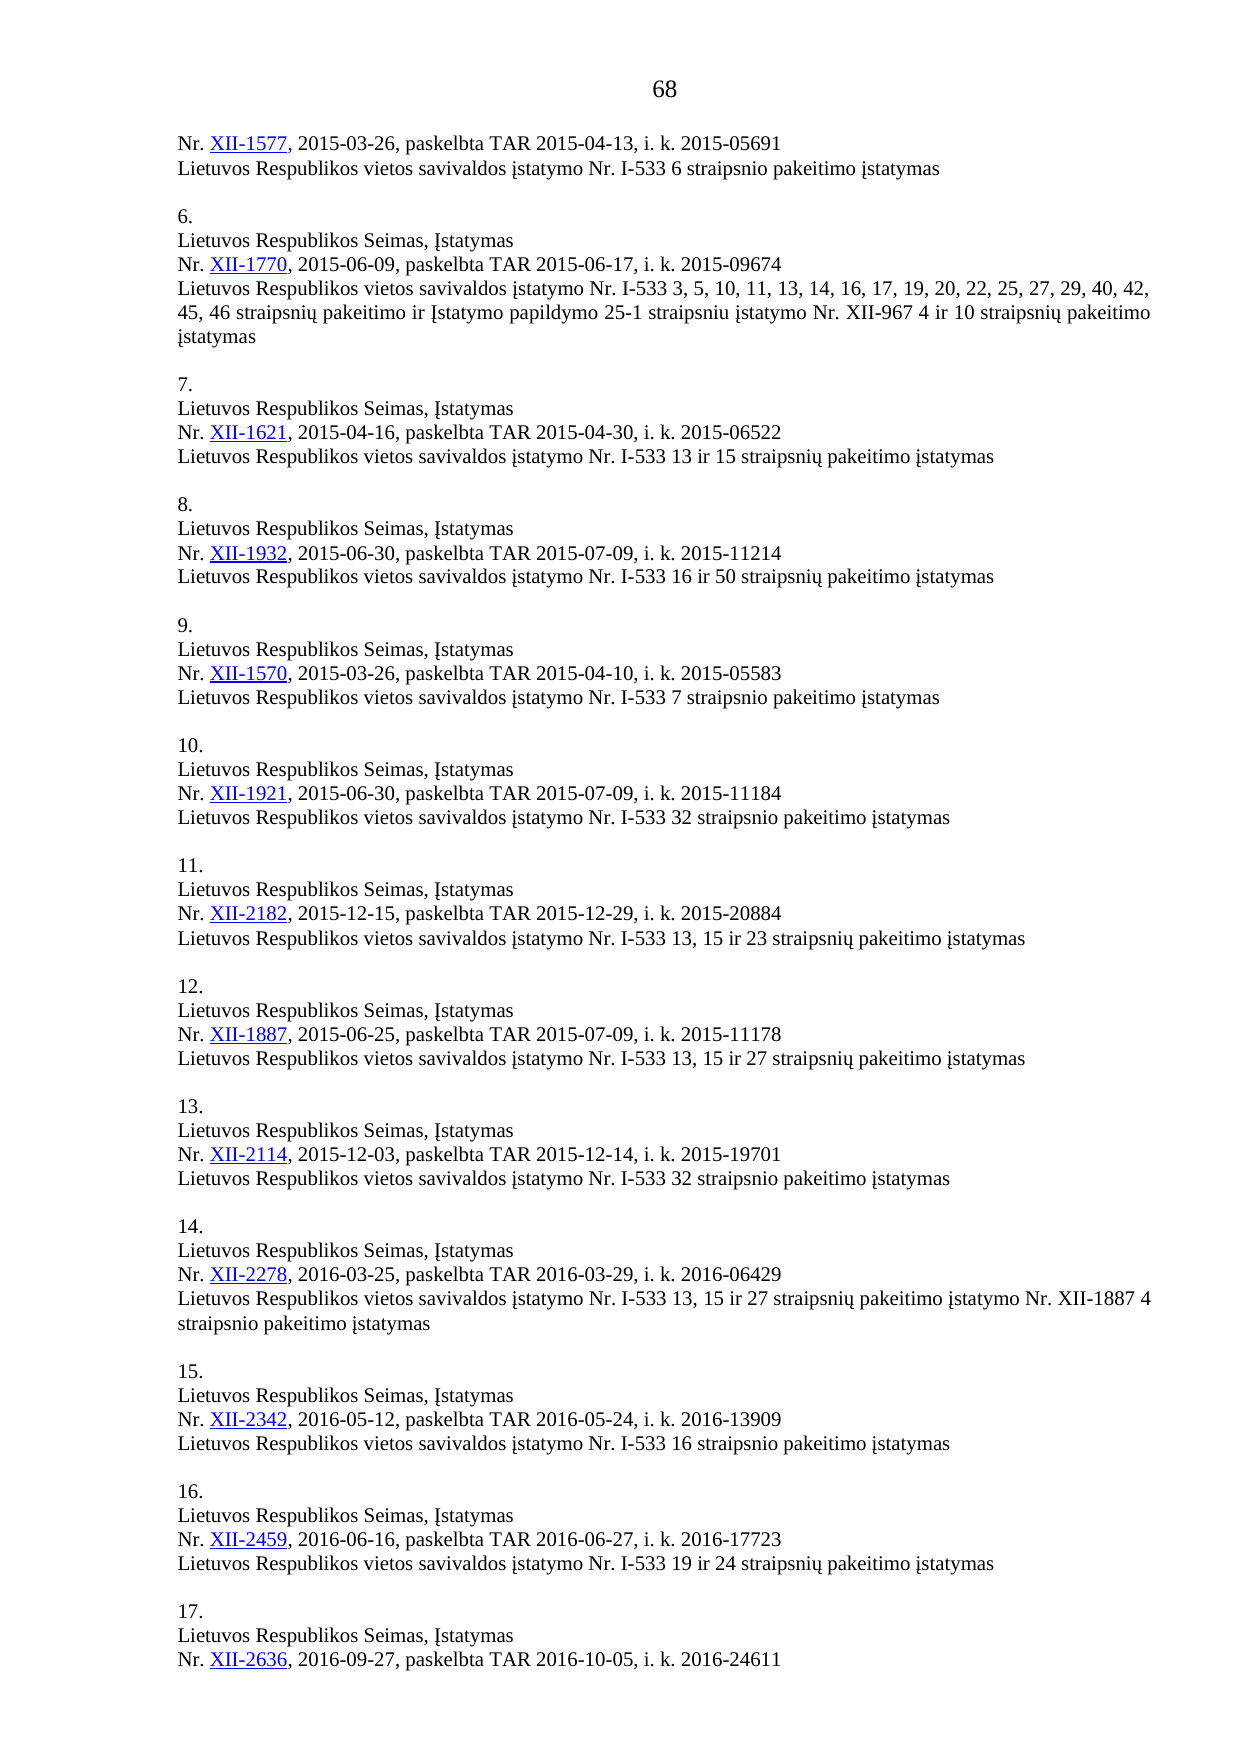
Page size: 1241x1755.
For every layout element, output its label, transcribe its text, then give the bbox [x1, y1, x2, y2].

text 13. [177, 1094, 1152, 1118]
text Lietuvos Respublikos Seimas, Įstatymas [177, 396, 1152, 420]
text Nr. XII-2459, 2016-06-16, paskelbta TAR 2016-06-27, i. k. 2016-17723 [177, 1527, 1152, 1551]
text 15. [177, 1358, 1152, 1383]
text Nr. XII-1577, 2015-03-26, paskelbta TAR 2015-04-13, i. k. 2015-05691 [177, 131, 1152, 155]
text Lietuvos Respublikos vietos savivaldos įstatymo Nr. I-533 13 ir 15 straipsnių pakeitimo įstatymas [177, 444, 1152, 468]
text Lietuvos Respublikos vietos savivaldos įstatymo Nr. I-533 16 ir 50 straipsnių pakeitimo įstatymas [177, 564, 1152, 588]
text Lietuvos Respublikos vietos savivaldos įstatymo Nr. I-533 16 straipsnio pakeitimo įstatymas [177, 1431, 1152, 1455]
text Lietuvos Respublikos Seimas, Įstatymas [177, 637, 1152, 661]
text Lietuvos Respublikos Seimas, Įstatymas [177, 1383, 1152, 1407]
text Nr. XII-2114, 2015-12-03, paskelbta TAR 2015-12-14, i. k. 2015-19701 [177, 1142, 1152, 1166]
text Lietuvos Respublikos vietos savivaldos įstatymo Nr. I-533 6 straipsnio pakeitimo įstatymas [177, 155, 1152, 179]
text Lietuvos Respublikos Seimas, Įstatymas [177, 516, 1152, 540]
text Lietuvos Respublikos vietos savivaldos įstatymo Nr. I-533 7 straipsnio pakeitimo įstatymas [177, 685, 1152, 709]
text 12. [177, 973, 1152, 998]
text Lietuvos Respublikos vietos savivaldos įstatymo Nr. I-533 13, 15 ir 27 straipsnių pakeitimo įstatymo Nr. XII-1887 4 straipsnio pakeitimo įstatymas [177, 1286, 1152, 1334]
text 6. [177, 203, 1152, 228]
text 17. [177, 1599, 1152, 1623]
text Nr. XII-2342, 2016-05-12, paskelbta TAR 2016-05-24, i. k. 2016-13909 [177, 1407, 1152, 1431]
text Lietuvos Respublikos vietos savivaldos įstatymo Nr. I-533 13, 15 ir 27 straipsnių pakeitimo įstatymas [177, 1046, 1152, 1070]
text Lietuvos Respublikos vietos savivaldos įstatymo Nr. I-533 32 straipsnio pakeitimo įstatymas [177, 1166, 1152, 1190]
text Nr. XII-2182, 2015-12-15, paskelbta TAR 2015-12-29, i. k. 2015-20884 [177, 901, 1152, 925]
text 7. [177, 372, 1152, 396]
text Lietuvos Respublikos vietos savivaldos įstatymo Nr. I-533 32 straipsnio pakeitimo įstatymas [177, 805, 1152, 829]
text Nr. XII-1887, 2015-06-25, paskelbta TAR 2015-07-09, i. k. 2015-11178 [177, 1022, 1152, 1046]
text Lietuvos Respublikos vietos savivaldos įstatymo Nr. I-533 3, 5, 10, 11, 13, 14, 16, 17, 19, 20, 22, 25, 27, 29, 40, 42, 45, 46 straipsnių pakeitimo ir Įstatymo papildymo 25-1 straipsniu įstatymo Nr. XII-967 4 ir 10 straipsnių pakeitimo įstatymas [177, 276, 1152, 348]
text 8. [177, 492, 1152, 516]
text 11. [177, 853, 1152, 877]
text Nr. XII-1932, 2015-06-30, paskelbta TAR 2015-07-09, i. k. 2015-11214 [177, 540, 1152, 564]
text Nr. XII-2636, 2016-09-27, paskelbta TAR 2016-10-05, i. k. 2016-24611 [177, 1647, 1152, 1671]
text Lietuvos Respublikos Seimas, Įstatymas [177, 757, 1152, 781]
text Lietuvos Respublikos Seimas, Įstatymas [177, 1623, 1152, 1647]
text Nr. XII-1921, 2015-06-30, paskelbta TAR 2015-07-09, i. k. 2015-11184 [177, 781, 1152, 805]
text Lietuvos Respublikos Seimas, Įstatymas [177, 998, 1152, 1022]
text Nr. XII-1621, 2015-04-16, paskelbta TAR 2015-04-30, i. k. 2015-06522 [177, 420, 1152, 444]
text Lietuvos Respublikos Seimas, Įstatymas [177, 1238, 1152, 1262]
text Nr. XII-1570, 2015-03-26, paskelbta TAR 2015-04-10, i. k. 2015-05583 [177, 661, 1152, 685]
text 10. [177, 733, 1152, 757]
text Nr. XII-2278, 2016-03-25, paskelbta TAR 2016-03-29, i. k. 2016-06429 [177, 1262, 1152, 1286]
text 14. [177, 1214, 1152, 1238]
text Lietuvos Respublikos Seimas, Įstatymas [177, 1503, 1152, 1527]
text Nr. XII-1770, 2015-06-09, paskelbta TAR 2015-06-17, i. k. 2015-09674 [177, 252, 1152, 276]
text 9. [177, 613, 1152, 637]
text Lietuvos Respublikos vietos savivaldos įstatymo Nr. I-533 19 ir 24 straipsnių pakeitimo įstatymas [177, 1551, 1152, 1575]
text Lietuvos Respublikos Seimas, Įstatymas [177, 1118, 1152, 1142]
text Lietuvos Respublikos Seimas, Įstatymas [177, 228, 1152, 252]
text Lietuvos Respublikos vietos savivaldos įstatymo Nr. I-533 13, 15 ir 23 straipsnių pakeitimo įstatymas [177, 925, 1152, 949]
text 16. [177, 1479, 1152, 1503]
text Lietuvos Respublikos Seimas, Įstatymas [177, 877, 1152, 901]
